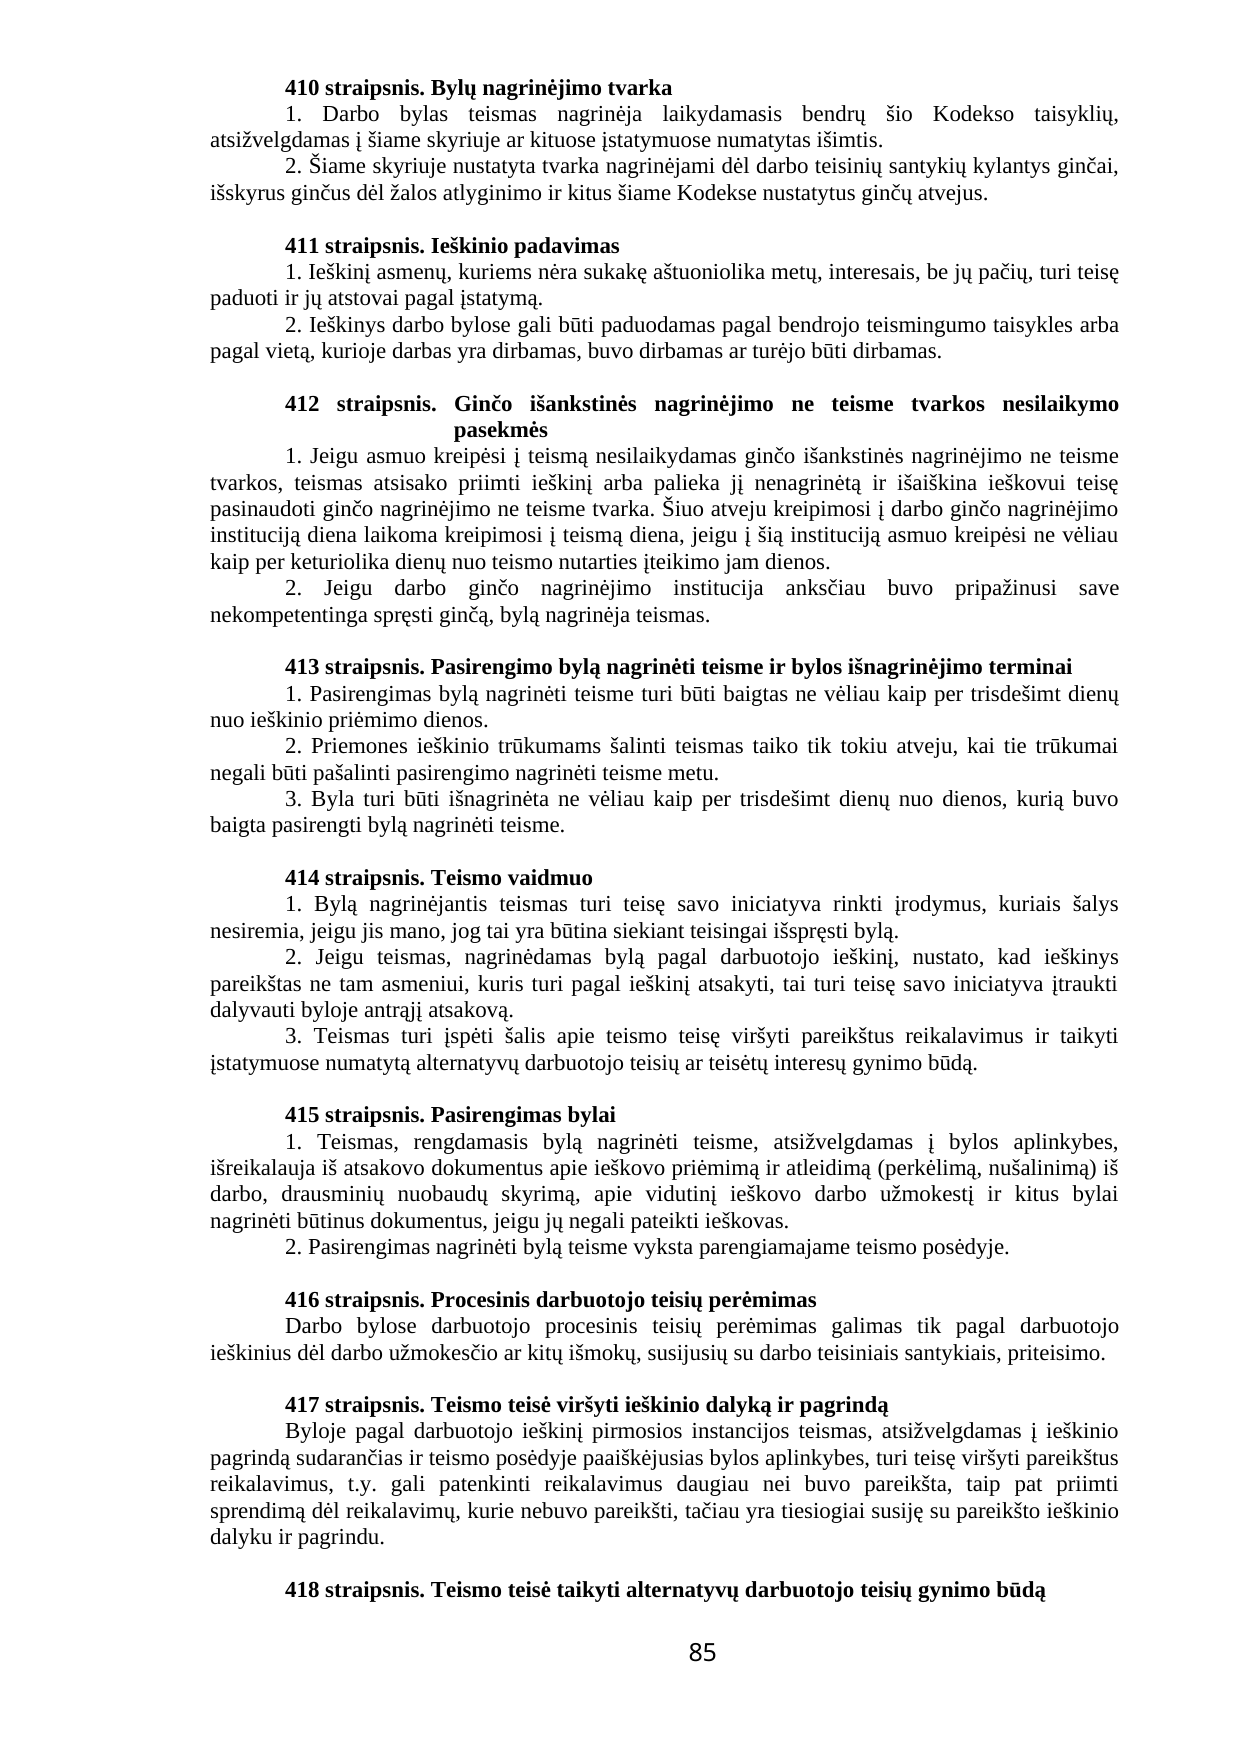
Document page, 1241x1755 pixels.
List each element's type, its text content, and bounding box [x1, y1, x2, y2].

text 1. Darbo bylas teismas nagrinėja laikydamasis bendrų šio Kodekso taisyklių, atsižvelgdamas į šiame skyriuje ar kituose įstatymuose numatytas išimtis. [210, 100, 1120, 153]
text 2. Pasirengimas nagrinėti bylą teisme vyksta parengiamajame teismo posėdyje. [210, 1233, 1120, 1259]
text Darbo bylose darbuotojo procesinis teisių perėmimas galimas tik pagal darbuotojo ieškinius dėl darbo užmokesčio ar kitų išmokų, susijusių su darbo teisiniais santykiais, priteisimo. [210, 1312, 1120, 1365]
text 413 straipsnis. Pasirengimo bylą nagrinėti teisme ir bylos išnagrinėjimo terminai [285, 653, 1120, 680]
text 411 straipsnis. Ieškinio padavimas [210, 232, 1120, 258]
text Byloje pagal darbuotojo ieškinį pirmosios instancijos teismas, atsižvelgdamas į ieškinio pagrindą sudarančias ir teismo posėdyje paaiškėjusias bylos aplinkybes, turi teisę viršyti pareikštus reikalavimus, t.y. gali patenkinti reikalavimus daugiau nei buvo pareikšta, taip pat priimti sprendimą dėl reikalavimų, kurie nebuvo pareikšti, tačiau yra tiesiogiai susiję su pareikšto ieškinio dalyku ir pagrindu. [210, 1418, 1120, 1549]
text 412 straipsnis. Ginčo išankstinės nagrinėjimo ne teisme tvarkos nesilaikymo pasekmės [285, 390, 1120, 442]
text 414 straipsnis. Teismo vaidmuo [210, 864, 1120, 891]
text 410 straipsnis. Bylų nagrinėjimo tvarka [210, 73, 1120, 100]
text 3. Byla turi būti išnagrinėta ne vėliau kaip per trisdešimt dienų nuo dienos, kurią buvo baigta pasirengti bylą nagrinėti teisme. [210, 785, 1120, 838]
text 1. Bylą nagrinėjantis teismas turi teisę savo iniciatyva rinkti įrodymus, kuriais šalys nesiremia, jeigu jis mano, jog tai yra būtina siekiant teisingai išspręsti bylą. [210, 891, 1120, 943]
text 2. Priemones ieškinio trūkumams šalinti teismas taiko tik tokiu atveju, kai tie trūkumai negali būti pašalinti pasirengimo nagrinėti teisme metu. [210, 732, 1120, 785]
text 1. Jeigu asmuo kreipėsi į teismą nesilaikydamas ginčo išankstinės nagrinėjimo ne teisme tvarkos, teismas atsisako priimti ieškinį arba palieka jį nenagrinėtą ir išaiškina ieškovui teisę pasinaudoti ginčo nagrinėjimo ne teisme tvarka. Šiuo atveju kreipimosi į darbo ginčo nagrinėjimo instituciją diena laikoma kreipimosi į teismą diena, jeigu į šią instituciją asmuo kreipėsi ne vėliau kaip per keturiolika dienų nuo teismo nutarties įteikimo jam dienos. [210, 442, 1120, 574]
text 416 straipsnis. Procesinis darbuotojo teisių perėmimas [210, 1286, 1120, 1312]
text 2. Jeigu teismas, nagrinėdamas bylą pagal darbuotojo ieškinį, nustato, kad ieškinys pareikštas ne tam asmeniui, kuris turi pagal ieškinį atsakyti, tai turi teisę savo iniciatyva įtraukti dalyvauti byloje antrąjį atsakovą. [210, 943, 1120, 1022]
text 2. Ieškinys darbo bylose gali būti paduodamas pagal bendrojo teismingumo taisykles arba pagal vietą, kurioje darbas yra dirbamas, buvo dirbamas ar turėjo būti dirbamas. [210, 311, 1120, 363]
text 3. Teismas turi įspėti šalis apie teismo teisę viršyti pareikštus reikalavimus ir taikyti įstatymuose numatytą alternatyvų darbuotojo teisių ar teisėtų interesų gynimo būdą. [210, 1022, 1120, 1075]
text 417 straipsnis. Teismo teisė viršyti ieškinio dalyką ir pagrindą [210, 1391, 1120, 1418]
text 415 straipsnis. Pasirengimas bylai [210, 1101, 1120, 1128]
text 1. Pasirengimas bylą nagrinėti teisme turi būti baigtas ne vėliau kaip per trisdešimt dienų nuo ieškinio priėmimo dienos. [210, 680, 1120, 732]
text 1. Ieškinį asmenų, kuriems nėra sukakę aštuoniolika metų, interesais, be jų pačių, turi teisę paduoti ir jų atstovai pagal įstatymą. [210, 258, 1120, 311]
text 2. Jeigu darbo ginčo nagrinėjimo institucija anksčiau buvo pripažinusi save nekompetentinga spręsti ginčą, bylą nagrinėja teismas. [210, 574, 1120, 627]
text 2. Šiame skyriuje nustatyta tvarka nagrinėjami dėl darbo teisinių santykių kylantys ginčai, išskyrus ginčus dėl žalos atlyginimo ir kitus šiame Kodekse nustatytus ginčų atvejus. [210, 153, 1120, 205]
text 418 straipsnis. Teismo teisė taikyti alternatyvų darbuotojo teisių gynimo būdą [285, 1576, 1120, 1602]
text 1. Teismas, rengdamasis bylą nagrinėti teisme, atsižvelgdamas į bylos aplinkybes, išreikalauja iš atsakovo dokumentus apie ieškovo priėmimą ir atleidimą (perkėlimą, nušalinimą) iš darbo, drausminių nuobaudų skyrimą, apie vidutinį ieškovo darbo užmokestį ir kitus bylai nagrinėti būtinus dokumentus, jeigu jų negali pateikti ieškovas. [210, 1128, 1120, 1233]
